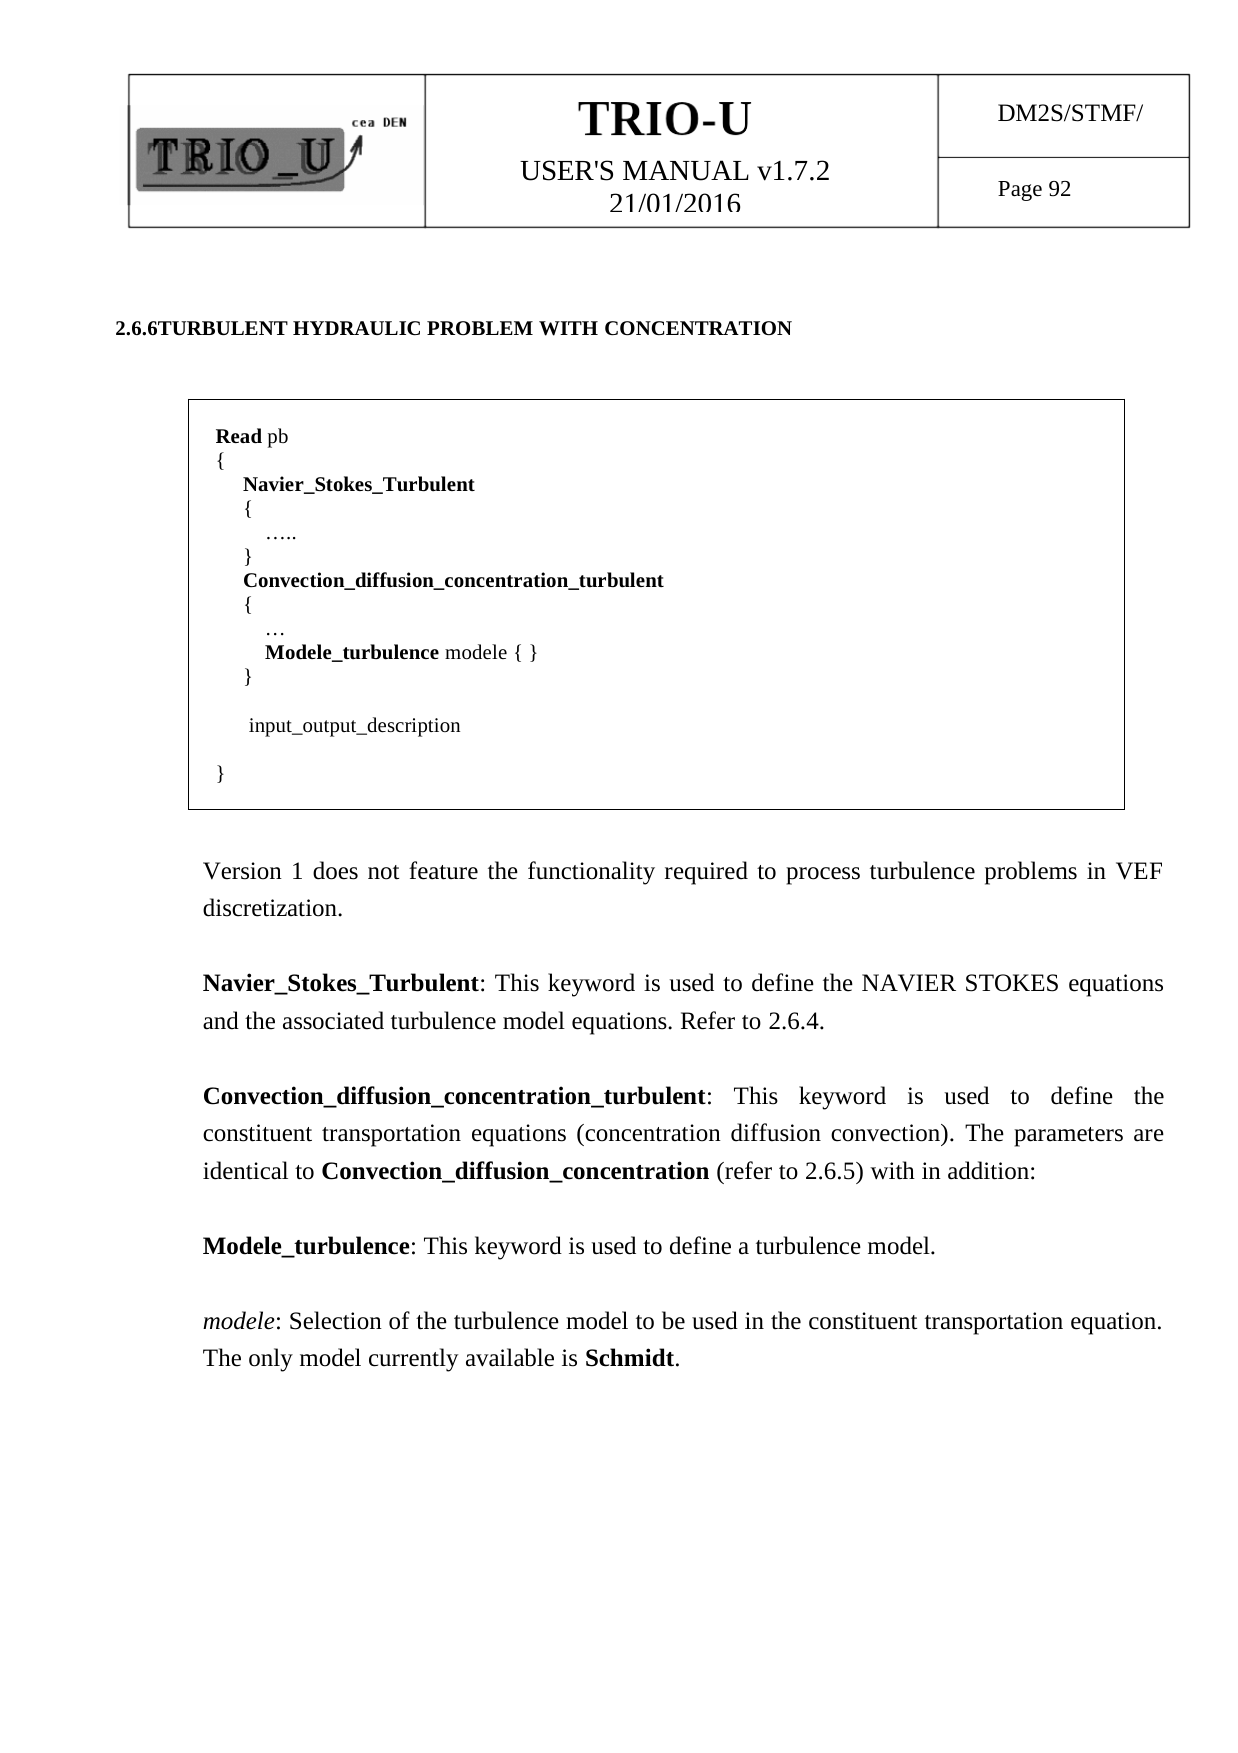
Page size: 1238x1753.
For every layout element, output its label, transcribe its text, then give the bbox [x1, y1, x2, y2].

subtitle TURBULENT HYDRAULIC PROBLEM WITH CONCENTRATION [115, 316, 1164, 340]
table_header Read pb { Navier_Stokes_Turbulent { ….. } Convection_diffusion_concentration_turbulent { … Modele_turbulence modele { } } input_output_description } [189, 400, 1124, 809]
text Version 1 does not feature the functionality required to process turbulence problems in VEF discretization. [203, 847, 1165, 922]
text Modele_turbulence: This keyword is used to define a turbulence model. [203, 1222, 1165, 1260]
text Convection_diffusion_concentration_turbulent: This keyword is used to define the constituent transportation equations (concentration diffusion convection). The parameters are identical to Convection_diffusion_concentration (refer to 2.6.5) with in addition: [203, 1072, 1165, 1185]
text modele: Selection of the turbulence model to be used in the constituent transportation equation. The only model currently available is Schmidt. [203, 1297, 1165, 1372]
text Navier_Stokes_Turbulent: This keyword is used to define the NAVIER STOKES equations and the associated turbulence model equations. Refer to 2.6.4. [203, 960, 1165, 1035]
